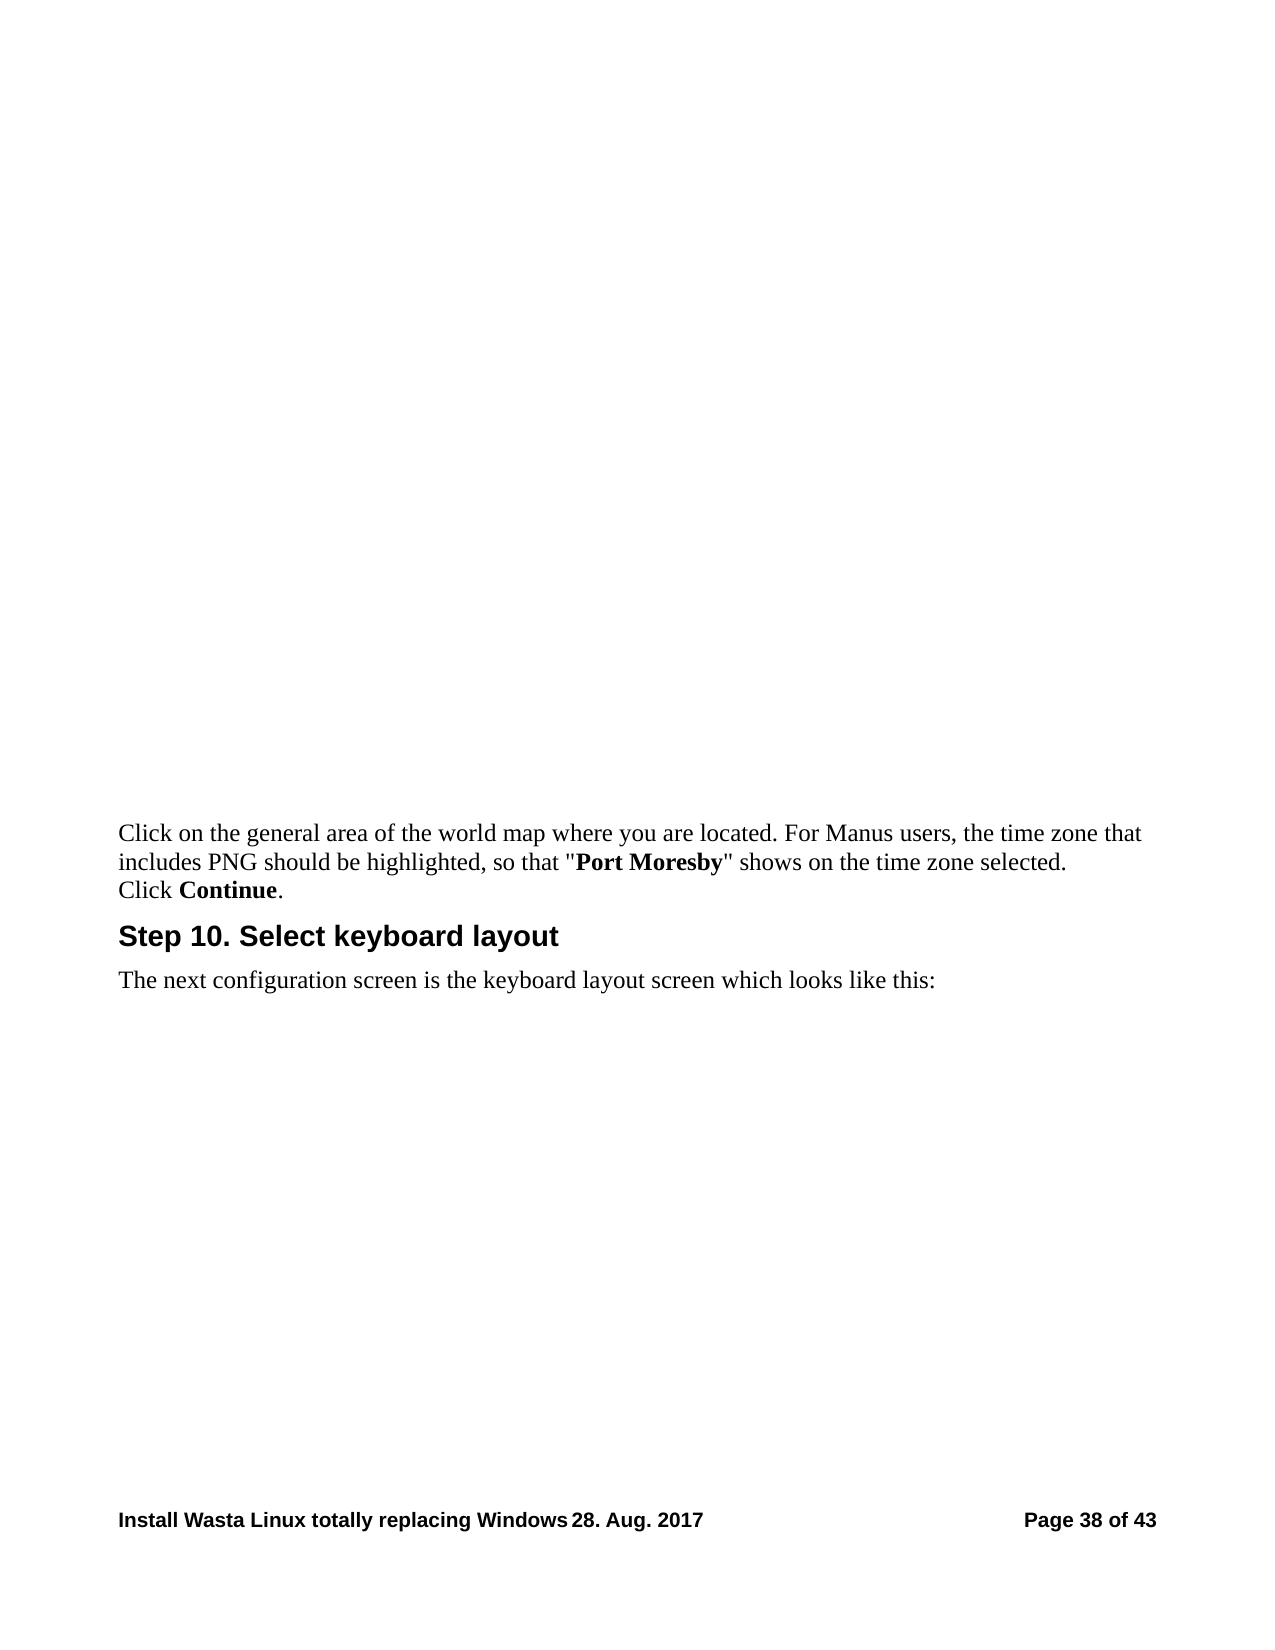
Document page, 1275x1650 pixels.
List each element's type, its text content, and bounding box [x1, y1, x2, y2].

text Click Continue. [118, 875, 1157, 904]
text The next configuration screen is the keyboard layout screen which looks like this: [118, 965, 1157, 994]
subtitle Step 10. Select keyboard layout [118, 919, 1157, 952]
text Click on the general area of the world map where you are located. For Manus users, the time zone that includes PNG should be highlighted, so that "Port Moresby" shows on the time zone selected. [118, 818, 1157, 875]
